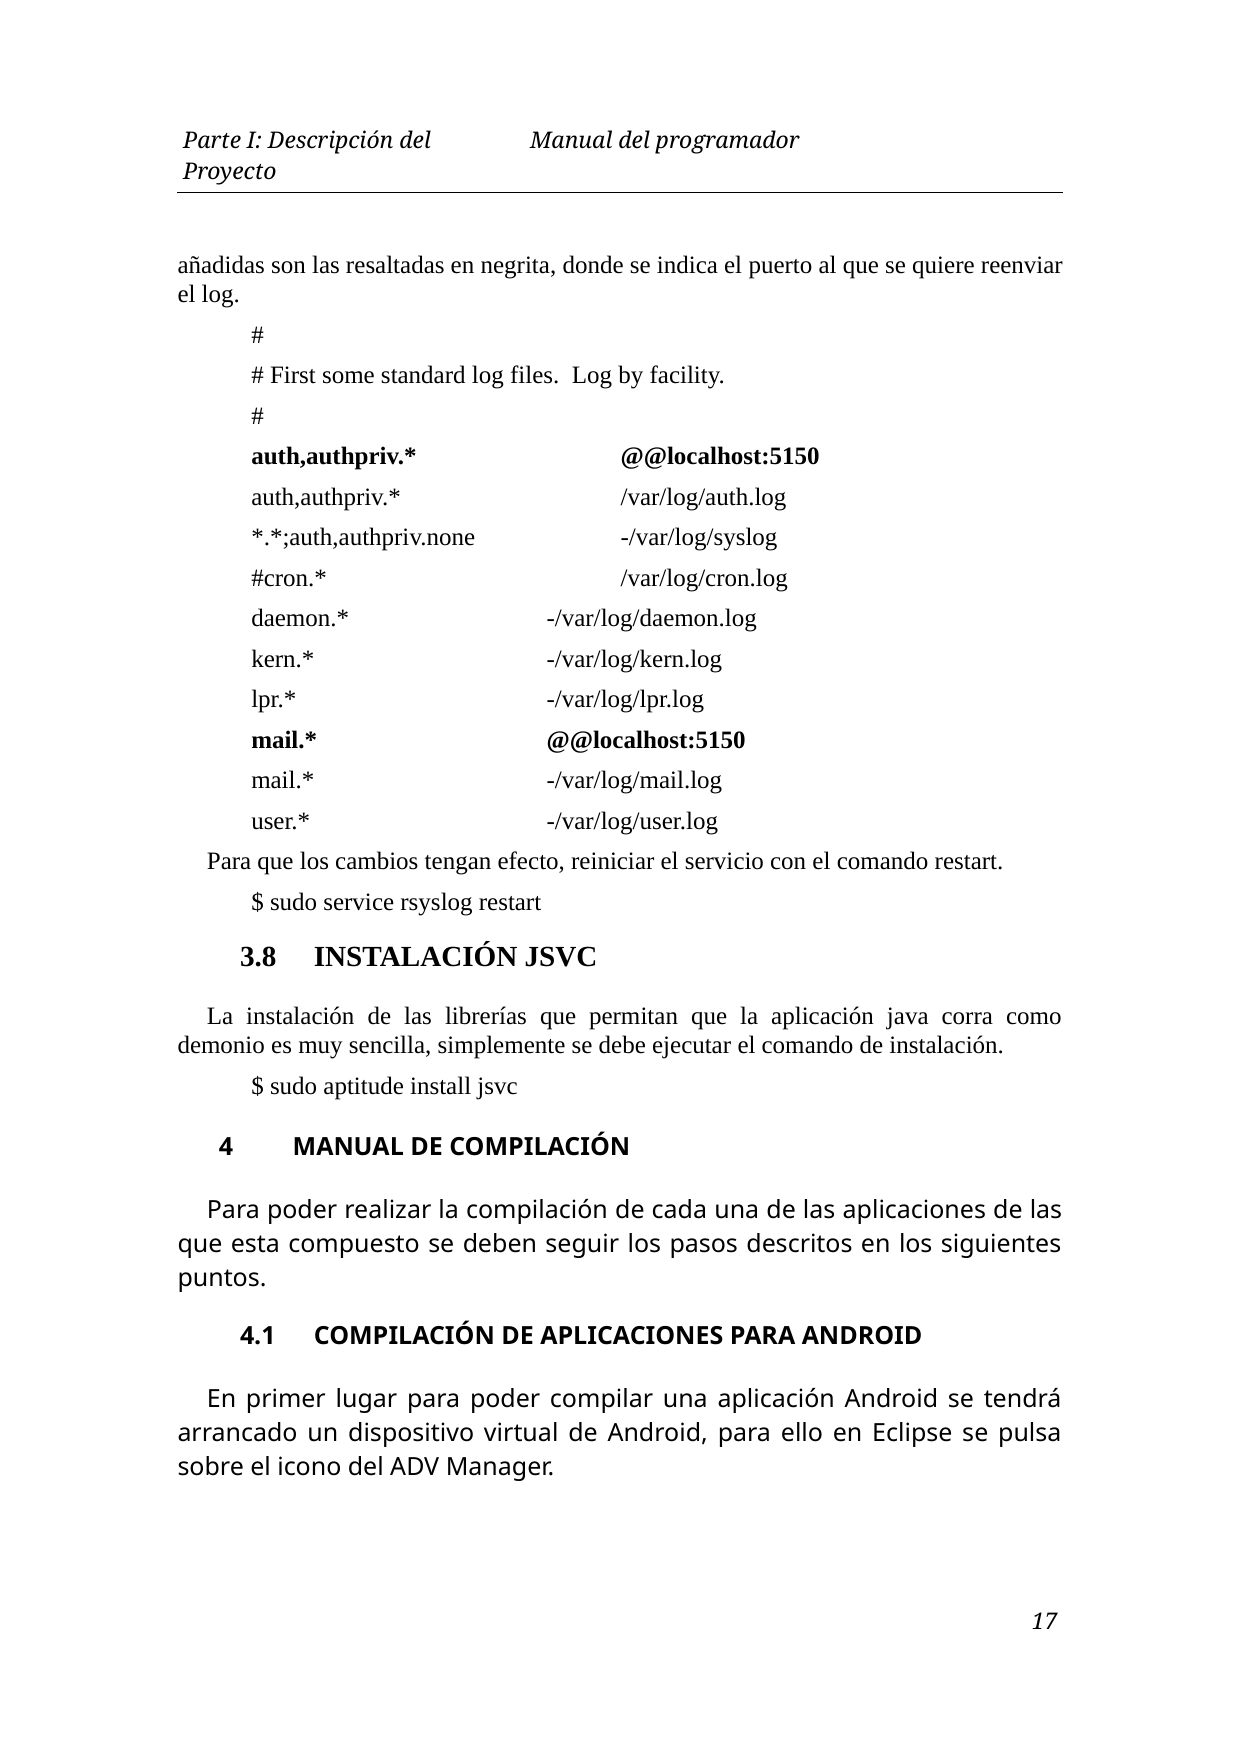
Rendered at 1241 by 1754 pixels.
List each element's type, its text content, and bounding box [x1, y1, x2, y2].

text En primer lugar para poder compilar una aplicación Android se tendrá arrancado un dispositivo virtual de Android, para ello en Eclipse se pulsa sobre el icono del ADV Manager. [177, 1380, 1063, 1482]
text # [177, 320, 1063, 348]
text $ sudo service rsyslog restart [177, 887, 1063, 916]
text La instalación de las librerías que permitan que la aplicación java corra como demonio es muy sencilla, simplemente se debe ejecutar el comando de instalación. [177, 1001, 1063, 1059]
text auth,authpriv.* @@localhost:5150 [177, 441, 1063, 470]
subtitle Compilación de aplicaciones para Android [240, 1317, 1063, 1352]
text añadidas son las resaltadas en negrita, donde se indica el puerto al que se quiere reenviar el log. [177, 250, 1063, 308]
text #cron.* /var/log/cron.log [177, 563, 1063, 592]
text auth,authpriv.* /var/log/auth.log [177, 482, 1063, 511]
subtitle Manual de compilación [218, 1129, 1063, 1163]
text daemon.* -/var/log/daemon.log [177, 603, 1063, 632]
text # [177, 401, 1063, 429]
text # First some standard log files. Log by facility. [177, 360, 1063, 389]
text $ sudo aptitude install jsvc [177, 1071, 1063, 1099]
text kern.* -/var/log/kern.log [177, 644, 1063, 673]
text user.* -/var/log/user.log [177, 806, 1063, 835]
text Para poder realizar la compilación de cada una de las aplicaciones de las que esta compuesto se deben seguir los pasos descritos en los siguientes puntos. [177, 1192, 1063, 1294]
text *.*;auth,authpriv.none -/var/log/syslog [177, 522, 1063, 551]
text mail.* @@localhost:5150 [177, 725, 1063, 754]
text mail.* -/var/log/mail.log [177, 765, 1063, 794]
subtitle Instalación JSVC [240, 939, 1063, 973]
text Para que los cambios tengan efecto, reiniciar el servicio con el comando restart. [177, 846, 1063, 875]
text lpr.* -/var/log/lpr.log [177, 684, 1063, 713]
